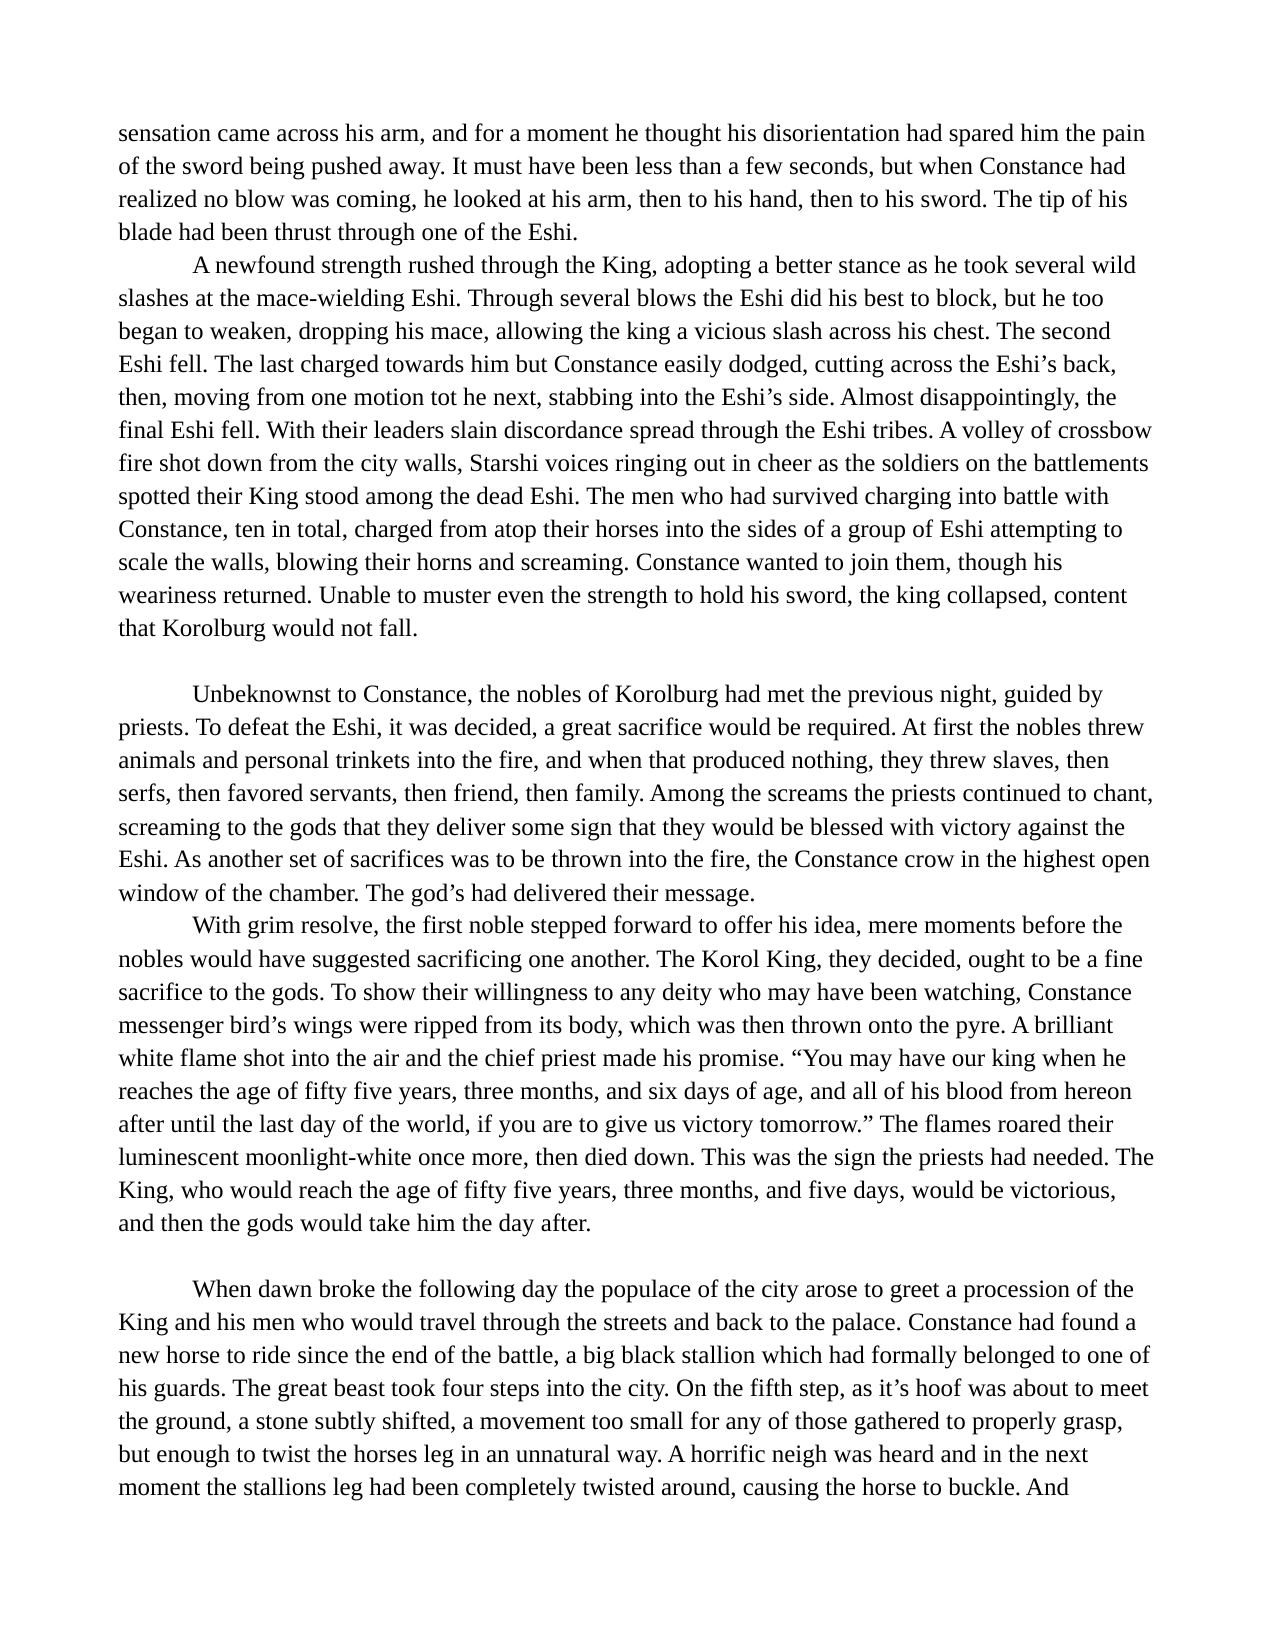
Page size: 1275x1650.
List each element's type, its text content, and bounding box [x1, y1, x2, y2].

text sensation came across his arm, and for a moment he thought his disorientation had spared him the pain of the sword being pushed away. It must have been less than a few seconds, but when Constance had realized no blow was coming, he looked at his arm, then to his hand, then to his sword. The tip of his blade had been thrust through one of the Eshi. [118, 118, 1157, 246]
text When dawn broke the following day the populace of the city arose to greet a procession of the King and his men who would travel through the streets and back to the palace. Constance had found a new horse to ride since the end of the battle, a big black stallion which had formally belonged to one of his guards. The great beast took four steps into the city. On the fifth step, as it’s hoof was about to meet the ground, a stone subtly shifted, a movement too small for any of those gathered to properly grasp, but enough to twist the horses leg in an unnatural way. A horrific neigh was heard and in the next moment the stallions leg had been completely twisted around, causing the horse to buckle. And [118, 1274, 1157, 1501]
text A newfound strength rushed through the King, adopting a better stance as he took several wild slashes at the mace-wielding Eshi. Through several blows the Eshi did his best to block, but he too began to weaken, dropping his mace, allowing the king a vicious slash across his chest. The second Eshi fell. The last charged towards him but Constance easily dodged, cutting across the Eshi’s back, then, moving from one motion tot he next, stabbing into the Eshi’s side. Almost disappointingly, the final Eshi fell. With their leaders slain discordance spread through the Eshi tribes. A volley of crossbow fire shot down from the city walls, Starshi voices ringing out in cheer as the soldiers on the battlements spotted their King stood among the dead Eshi. The men who had survived charging into battle with Constance, ten in total, charged from atop their horses into the sides of a group of Eshi attempting to scale the walls, blowing their horns and screaming. Constance wanted to join them, though his weariness returned. Unable to muster even the strength to hold his sword, the king collapsed, content that Korolburg would not fall. [118, 250, 1157, 642]
text With grim resolve, the first noble stepped forward to offer his idea, mere moments before the nobles would have suggested sacrificing one another. The Korol King, they decided, ought to be a fine sacrifice to the gods. To show their willingness to any deity who may have been watching, Constance messenger bird’s wings were ripped from its body, which was then thrown onto the pyre. A brilliant white flame shot into the air and the chief priest made his promise. “You may have our king when he reaches the age of fifty five years, three months, and six days of age, and all of his blood from hereon after until the last day of the world, if you are to give us victory tomorrow.” The flames roared their luminescent moonlight-white once more, then died down. This was the sign the priests had needed. The King, who would reach the age of fifty five years, three months, and five days, would be victorious, and then the gods would take him the day after. [118, 911, 1157, 1237]
text Unbeknownst to Constance, the nobles of Korolburg had met the previous night, guided by priests. To defeat the Eshi, it was decided, a great sacrifice would be required. At first the nobles threw animals and personal trinkets into the fire, and when that produced nothing, they threw slaves, then serfs, then favored servants, then friend, then family. Among the screams the priests continued to chant, screaming to the gods that they deliver some sign that they would be blessed with victory against the Eshi. As another set of sacrifices was to be thrown into the fire, the Constance crow in the highest open window of the chamber. The god’s had delivered their message. [118, 679, 1157, 906]
